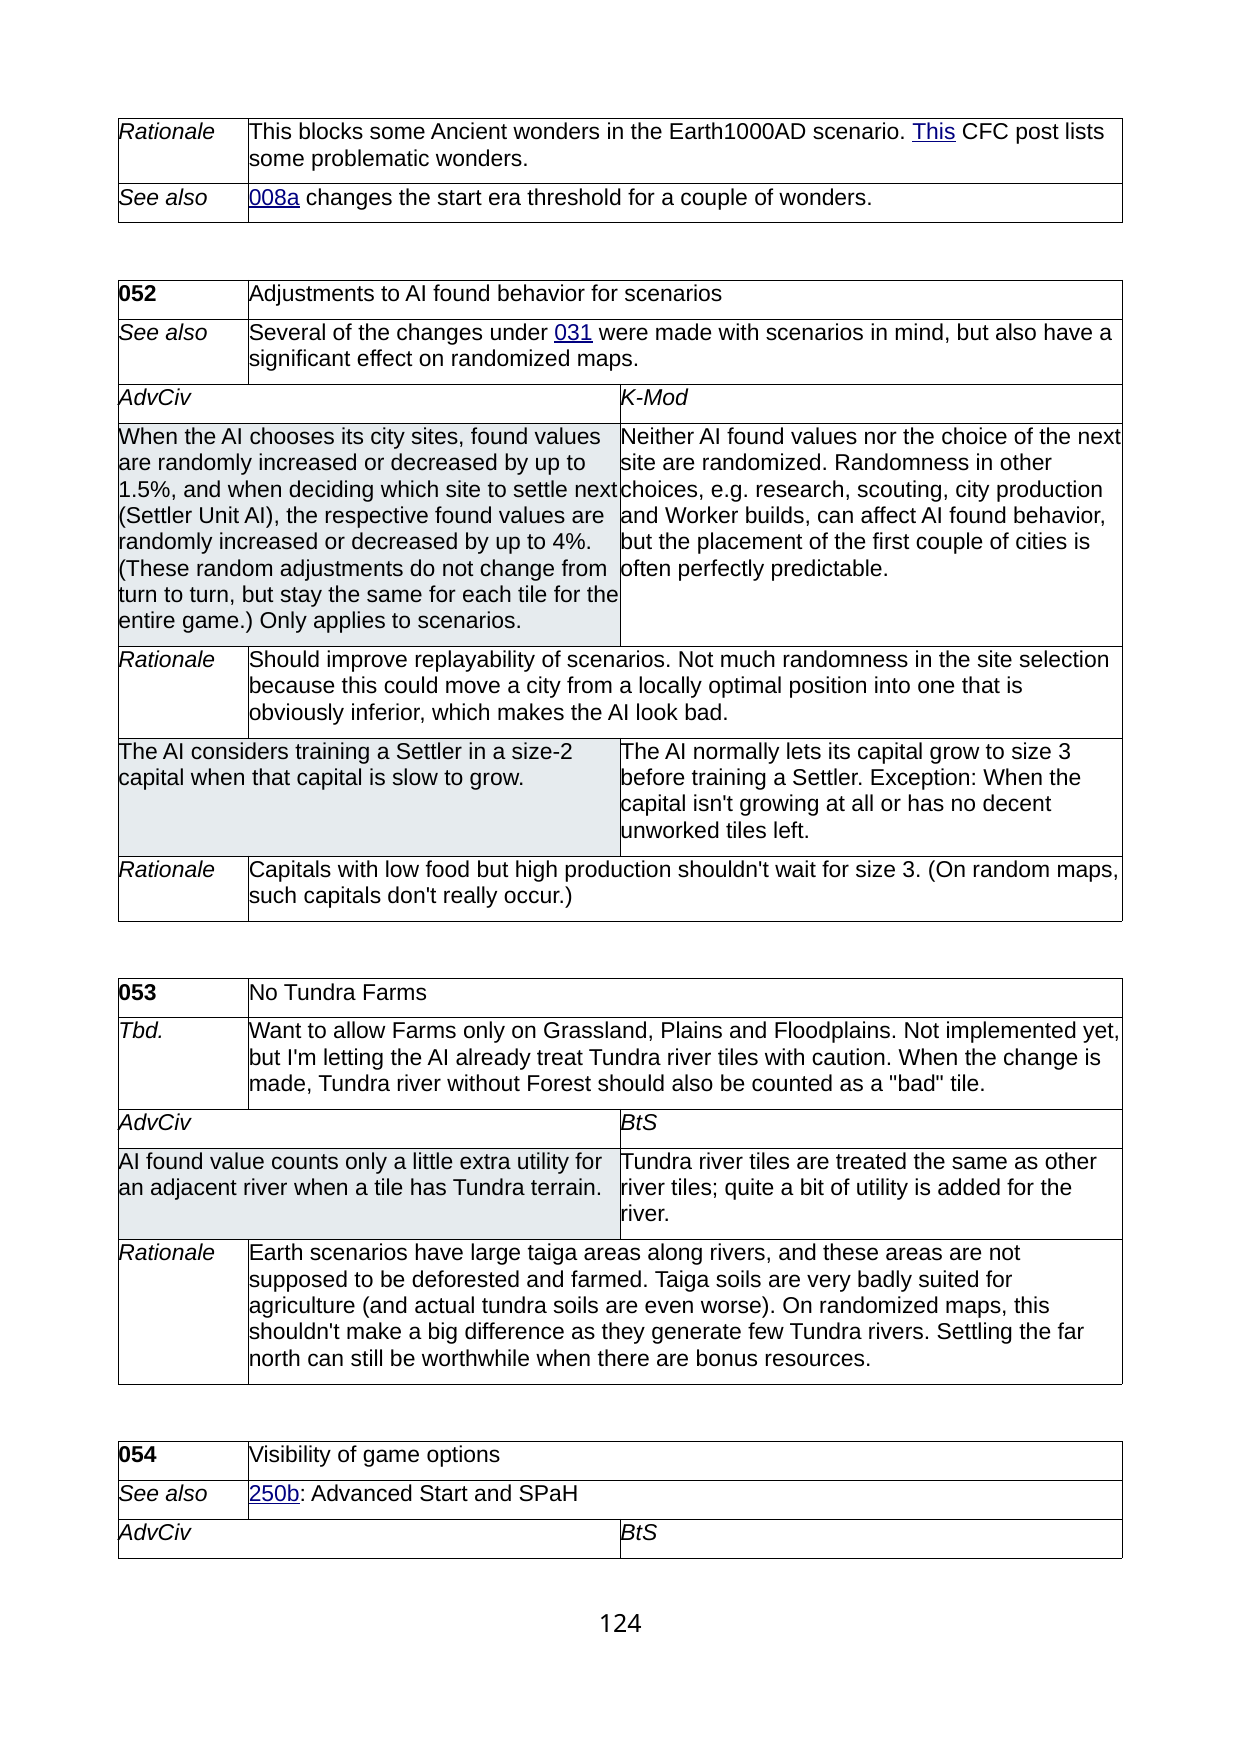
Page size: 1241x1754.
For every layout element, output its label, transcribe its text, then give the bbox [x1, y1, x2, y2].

table_cell AdvCiv [119, 1520, 620, 1558]
table_header Visibility of game options [249, 1442, 1122, 1480]
table_cell 250b: Advanced Start and SPaH [249, 1481, 1122, 1519]
table_cell Neither AI found values nor the choice of the next site are randomized. Randomness in other choices, e.g. research, scouting, city production and Worker builds, can affect AI found behavior, but the placement of the first couple of cities is often perfectly predictable. [621, 424, 1122, 646]
table_cell Rationale [119, 647, 248, 738]
table_cell See also [119, 320, 248, 384]
table_cell K-Mod [621, 385, 1122, 423]
table_cell See also [119, 184, 248, 222]
table_header Adjustments to AI found behavior for scenarios [249, 281, 1122, 319]
table_cell This blocks some Ancient wonders in the Earth1000AD scenario. This CFC post lists some problematic wonders. [249, 119, 1122, 183]
table_cell AI found value counts only a little extra utility for an adjacent river when a tile has Tundra terrain. [119, 1149, 620, 1239]
table_cell BtS [621, 1110, 1122, 1148]
table_cell See also [119, 1481, 248, 1519]
table_header 054 [119, 1442, 248, 1480]
table_cell Earth scenarios have large taiga areas along rivers, and these areas are not supposed to be deforested and farmed. Taiga soils are very badly suited for agriculture (and actual tundra soils are even worse). On randomized maps, this shouldn't make a big difference as they generate few Tundra rivers. Settling the far north can still be worthwhile when there are bonus resources. [249, 1240, 1122, 1383]
table_cell Rationale [119, 1240, 248, 1383]
table_cell Several of the changes under 031 were made with scenarios in mind, but also have a significant effect on randomized maps. [249, 320, 1122, 384]
table_cell When the AI chooses its city sites, found values are randomly increased or decreased by up to 1.5%, and when deciding which site to settle next (Settler Unit AI), the respective found values are randomly increased or decreased by up to 4%. (These random adjustments do not change from turn to turn, but stay the same for each tile for the entire game.) Only applies to scenarios. [119, 424, 620, 646]
table_cell Should improve replayability of scenarios. Not much randomness in the site selection because this could move a city from a locally optimal position into one that is obviously inferior, which makes the AI look bad. [249, 647, 1122, 738]
table_header 052 [119, 281, 248, 319]
table_cell Tundra river tiles are treated the same as other river tiles; quite a bit of utility is added for the river. [621, 1149, 1122, 1239]
table_cell Rationale [119, 857, 248, 921]
table_cell Capitals with low food but high production shouldn't wait for size 3. (On random maps, such capitals don't really occur.) [249, 857, 1122, 921]
table_header No Tundra Farms [249, 979, 1122, 1017]
table_cell The AI normally lets its capital grow to size 3 before training a Settler. Exception: When the capital isn't growing at all or has no decent unworked tiles left. [621, 739, 1122, 856]
table_cell 008a changes the start era threshold for a couple of wonders. [249, 184, 1122, 222]
table_cell Rationale [119, 119, 248, 183]
table_header 053 [119, 979, 248, 1017]
table_cell Want to allow Farms only on Grassland, Plains and Floodplains. Not implemented yet, but I'm letting the AI already treat Tundra river tiles with caution. When the change is made, Tundra river without Forest should also be counted as a "bad" tile. [249, 1018, 1122, 1109]
table_cell Tbd. [119, 1018, 248, 1109]
table_cell The AI considers training a Settler in a size-2 capital when that capital is slow to grow. [119, 739, 620, 856]
table_cell AdvCiv [119, 385, 620, 423]
table_cell BtS [621, 1520, 1122, 1558]
table_cell AdvCiv [119, 1110, 620, 1148]
